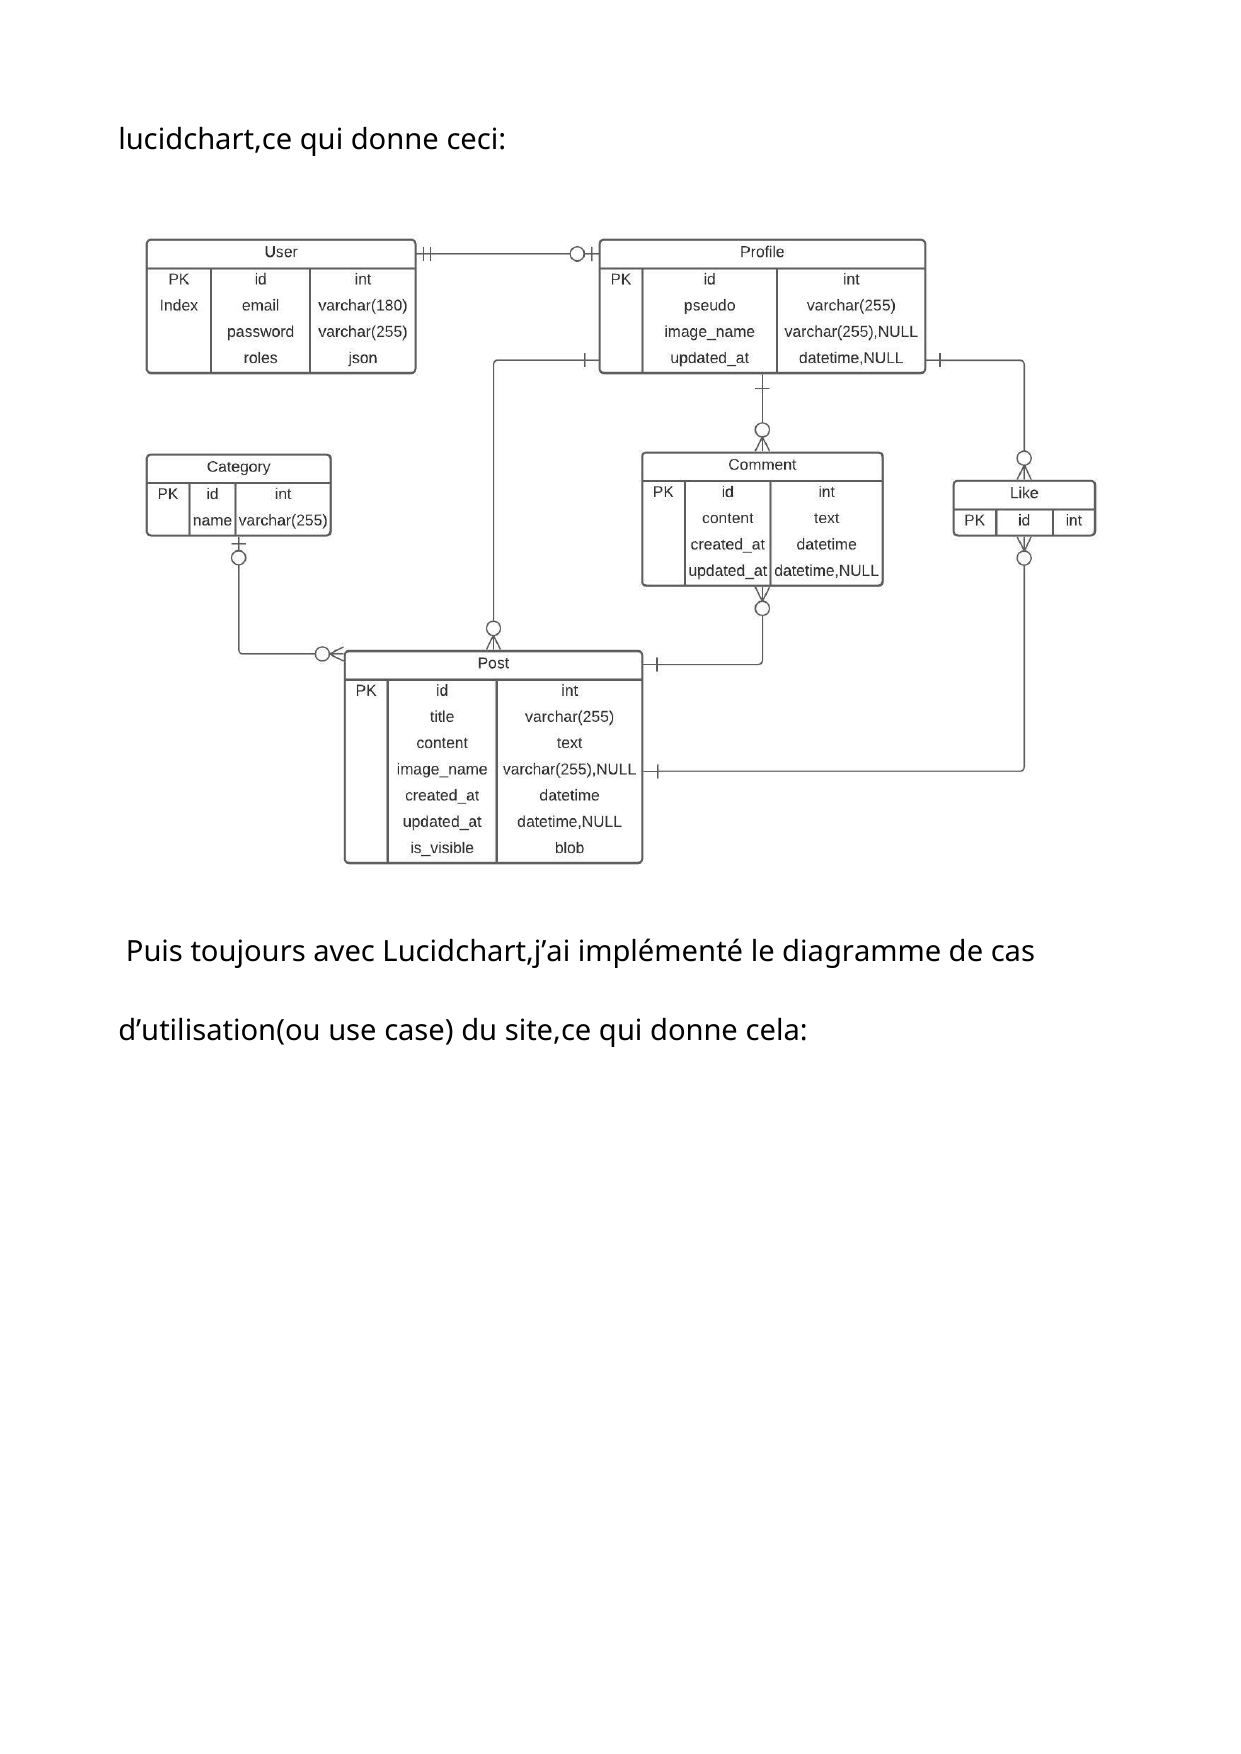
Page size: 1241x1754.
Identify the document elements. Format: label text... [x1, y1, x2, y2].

text lucidchart,ce qui donne ceci: [118, 118, 1122, 158]
picture [118, 212, 1123, 891]
text Puis toujours avec Lucidchart,j’ai implémenté le diagramme de cas d’utilisation(ou use case) du site,ce qui donne cela: [118, 891, 1122, 1049]
